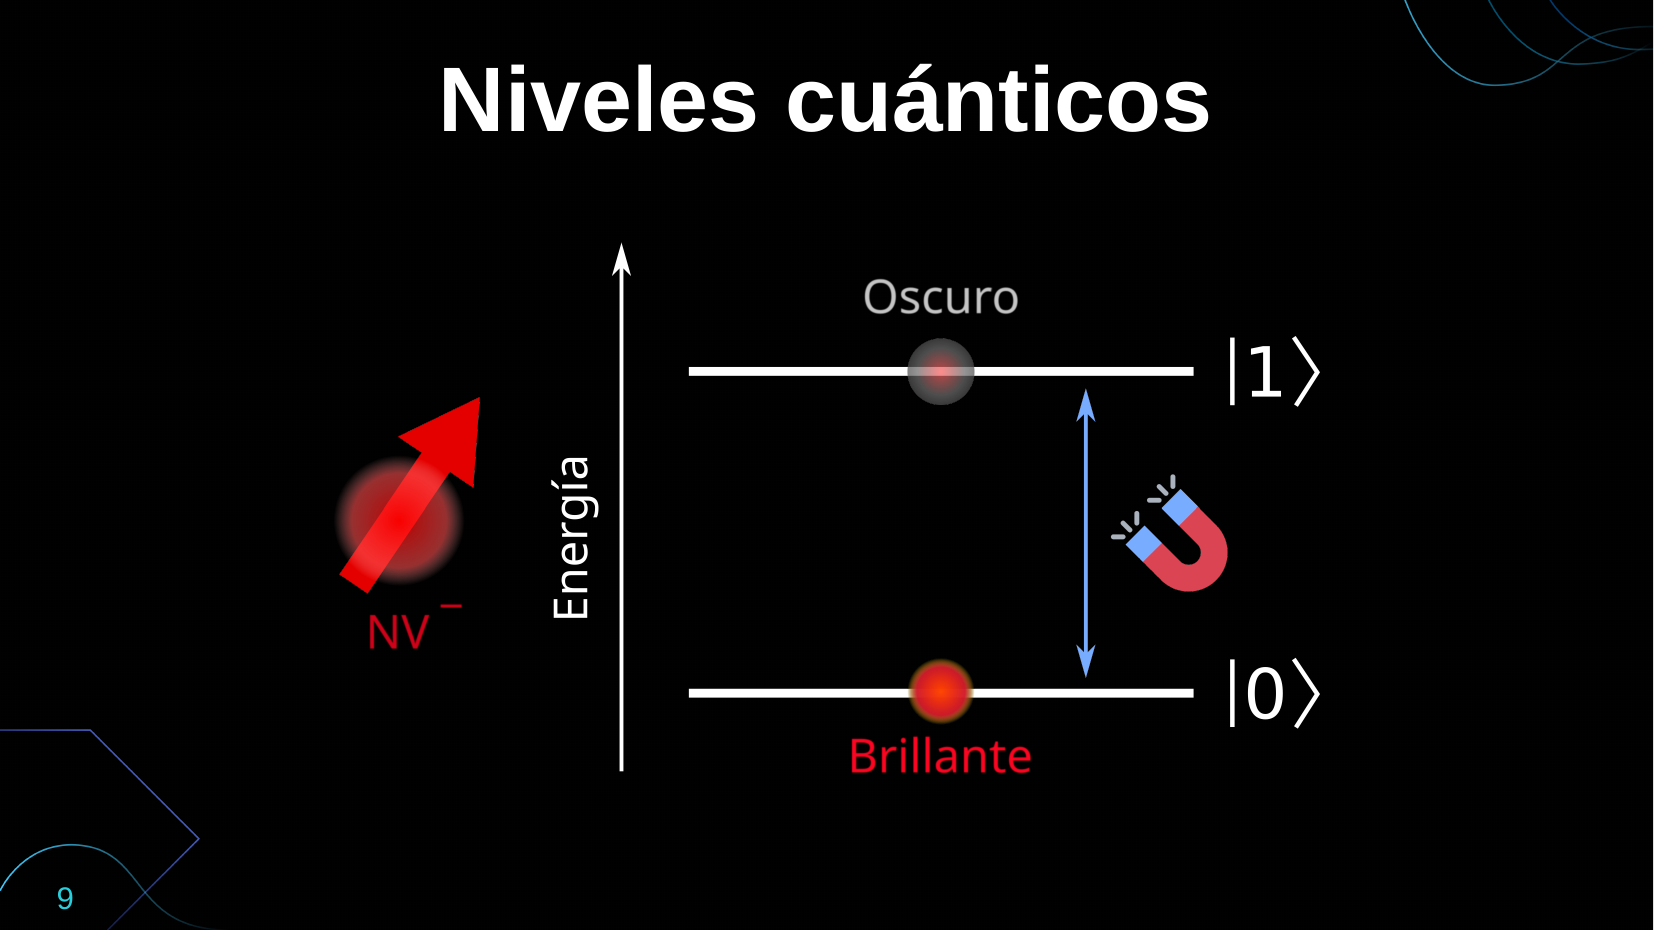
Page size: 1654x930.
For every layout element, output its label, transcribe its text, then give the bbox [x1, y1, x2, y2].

picture [0, 0, 1654, 930]
text_box Niveles cuánticos [424, 40, 1229, 159]
text_box [42, 873, 215, 930]
